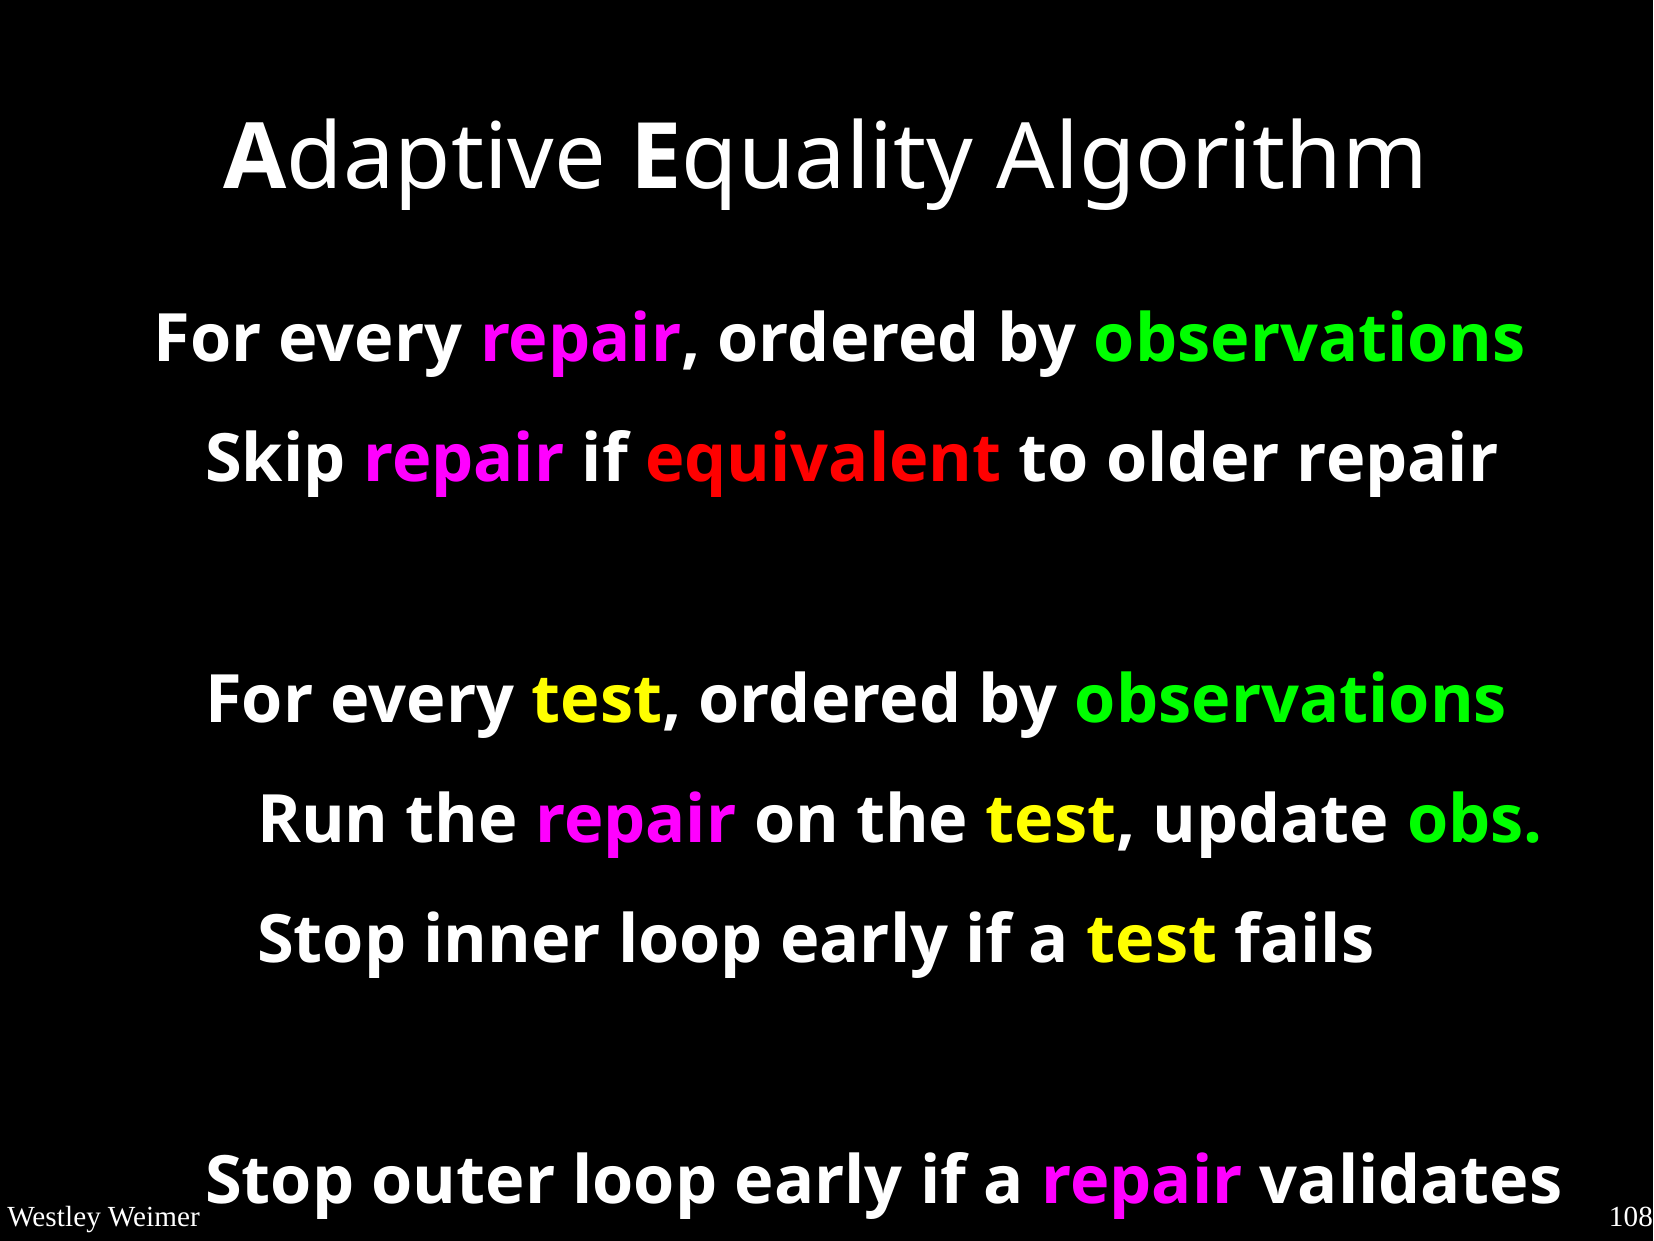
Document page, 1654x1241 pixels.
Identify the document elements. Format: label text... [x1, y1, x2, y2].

list For every repair, ordered by observations Skip repair if equivalent to older repair For every test, ordered by observations Run the repair on the test, update obs. Stop inner loop early if a test fails Stop outer loop early if a repair validates [82, 290, 1571, 1117]
title Adaptive Equality Algorithm [82, 49, 1571, 257]
